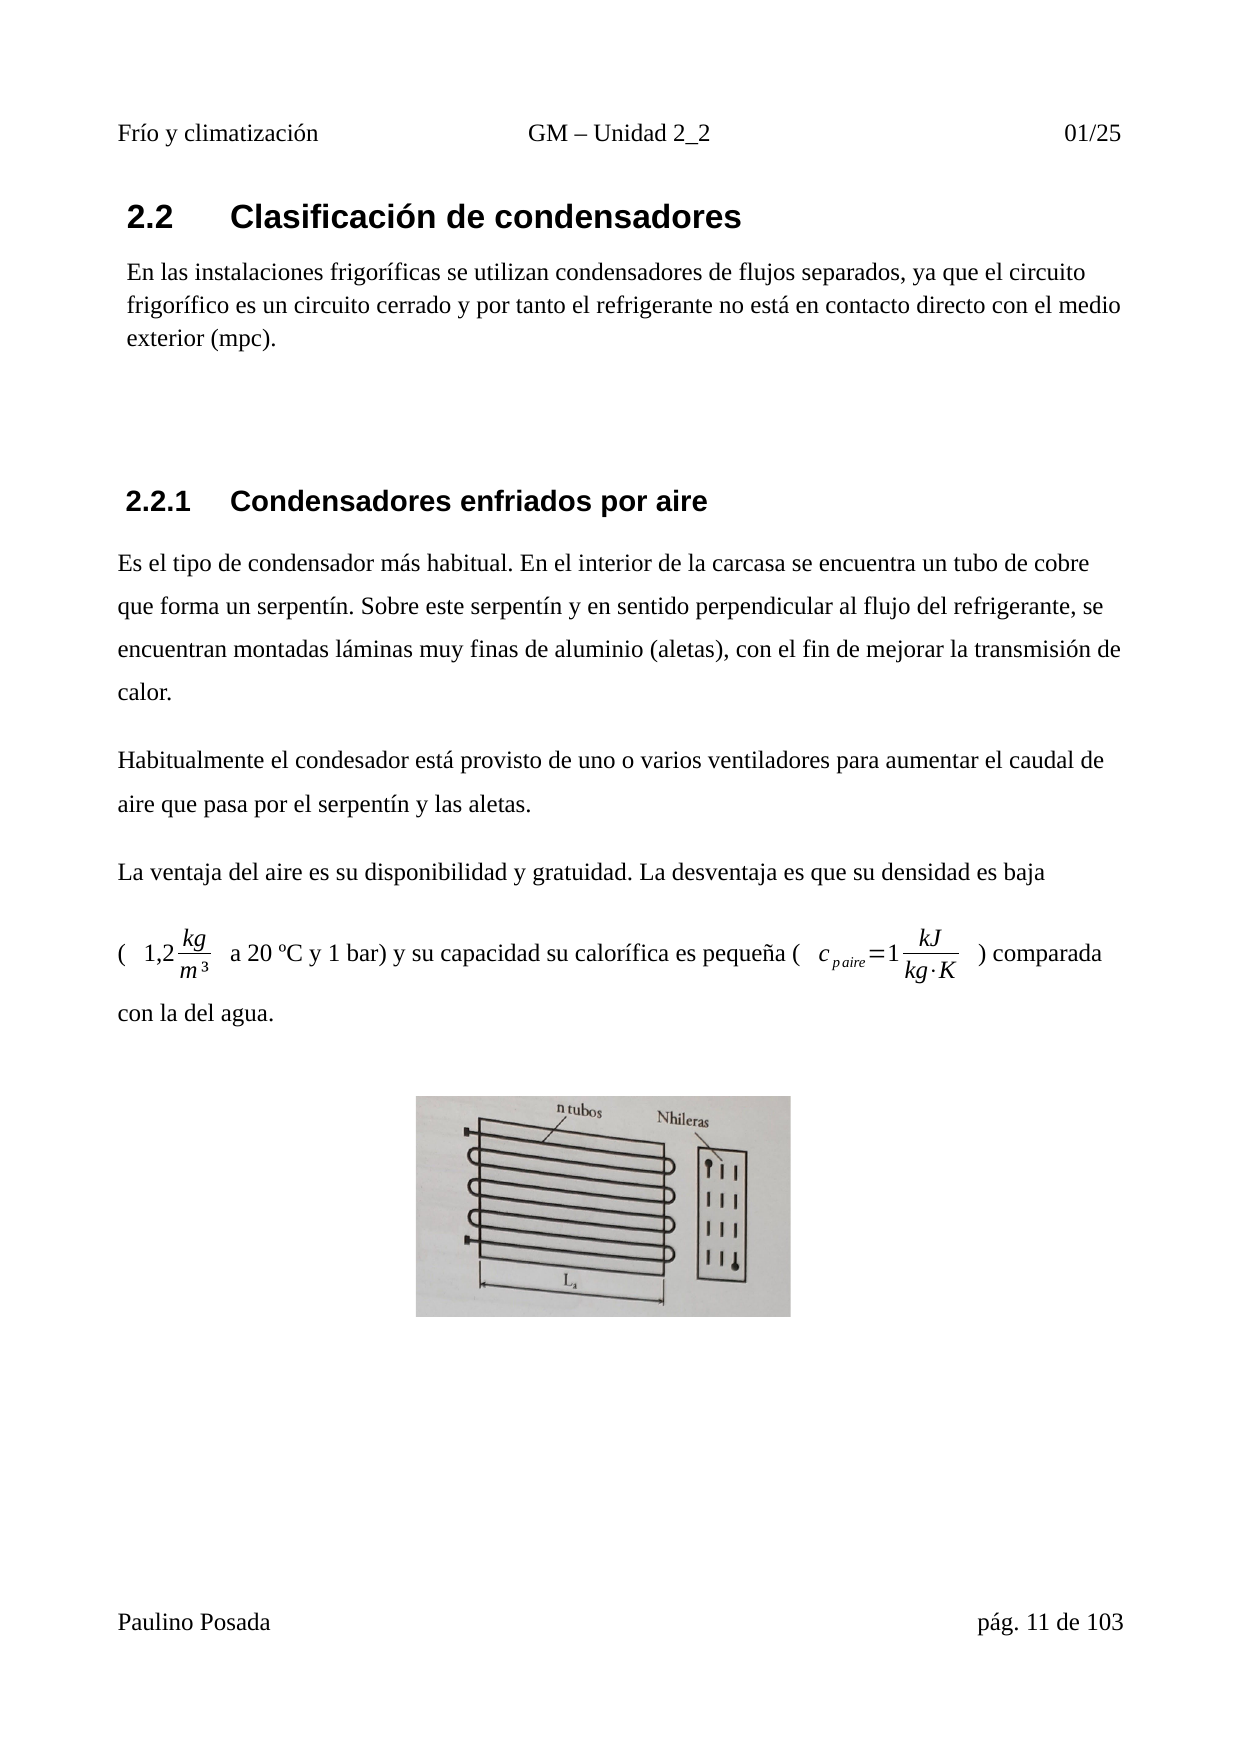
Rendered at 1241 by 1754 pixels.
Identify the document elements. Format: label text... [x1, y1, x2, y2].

text (a 20 ºC y 1 bar) y su capacidad su calorífica es pequeña () comparada con la del agua. [117, 925, 1123, 1027]
picture [415, 1096, 791, 1317]
text Es el tipo de condensador más habitual. En el interior de la carcasa se encuentra un tubo de cobre que forma un serpentín. Sobre este serpentín y en sentido perpendicular al flujo del refrigerante, se encuentran montadas láminas muy finas de aluminio (aletas), con el fin de mejorar la transmisión de calor. [117, 548, 1123, 706]
text En las instalaciones frigoríficas se utilizan condensadores de flujos separados, ya que el circuito frigorífico es un circuito cerrado y por tanto el refrigerante no está en contacto directo con el medio exterior (mpc). [126, 257, 1123, 351]
text Habitualmente el condesador está provisto de uno o varios ventiladores para aumentar el caudal de aire que pasa por el serpentín y las aletas. [117, 746, 1123, 817]
text La ventaja del aire es su disponibilidad y gratuidad. La desventaja es que su densidad es baja [117, 857, 1123, 886]
subtitle Clasificación de condensadores [117, 197, 1123, 236]
subtitle Condensadores enfriados por aire [117, 484, 1123, 518]
